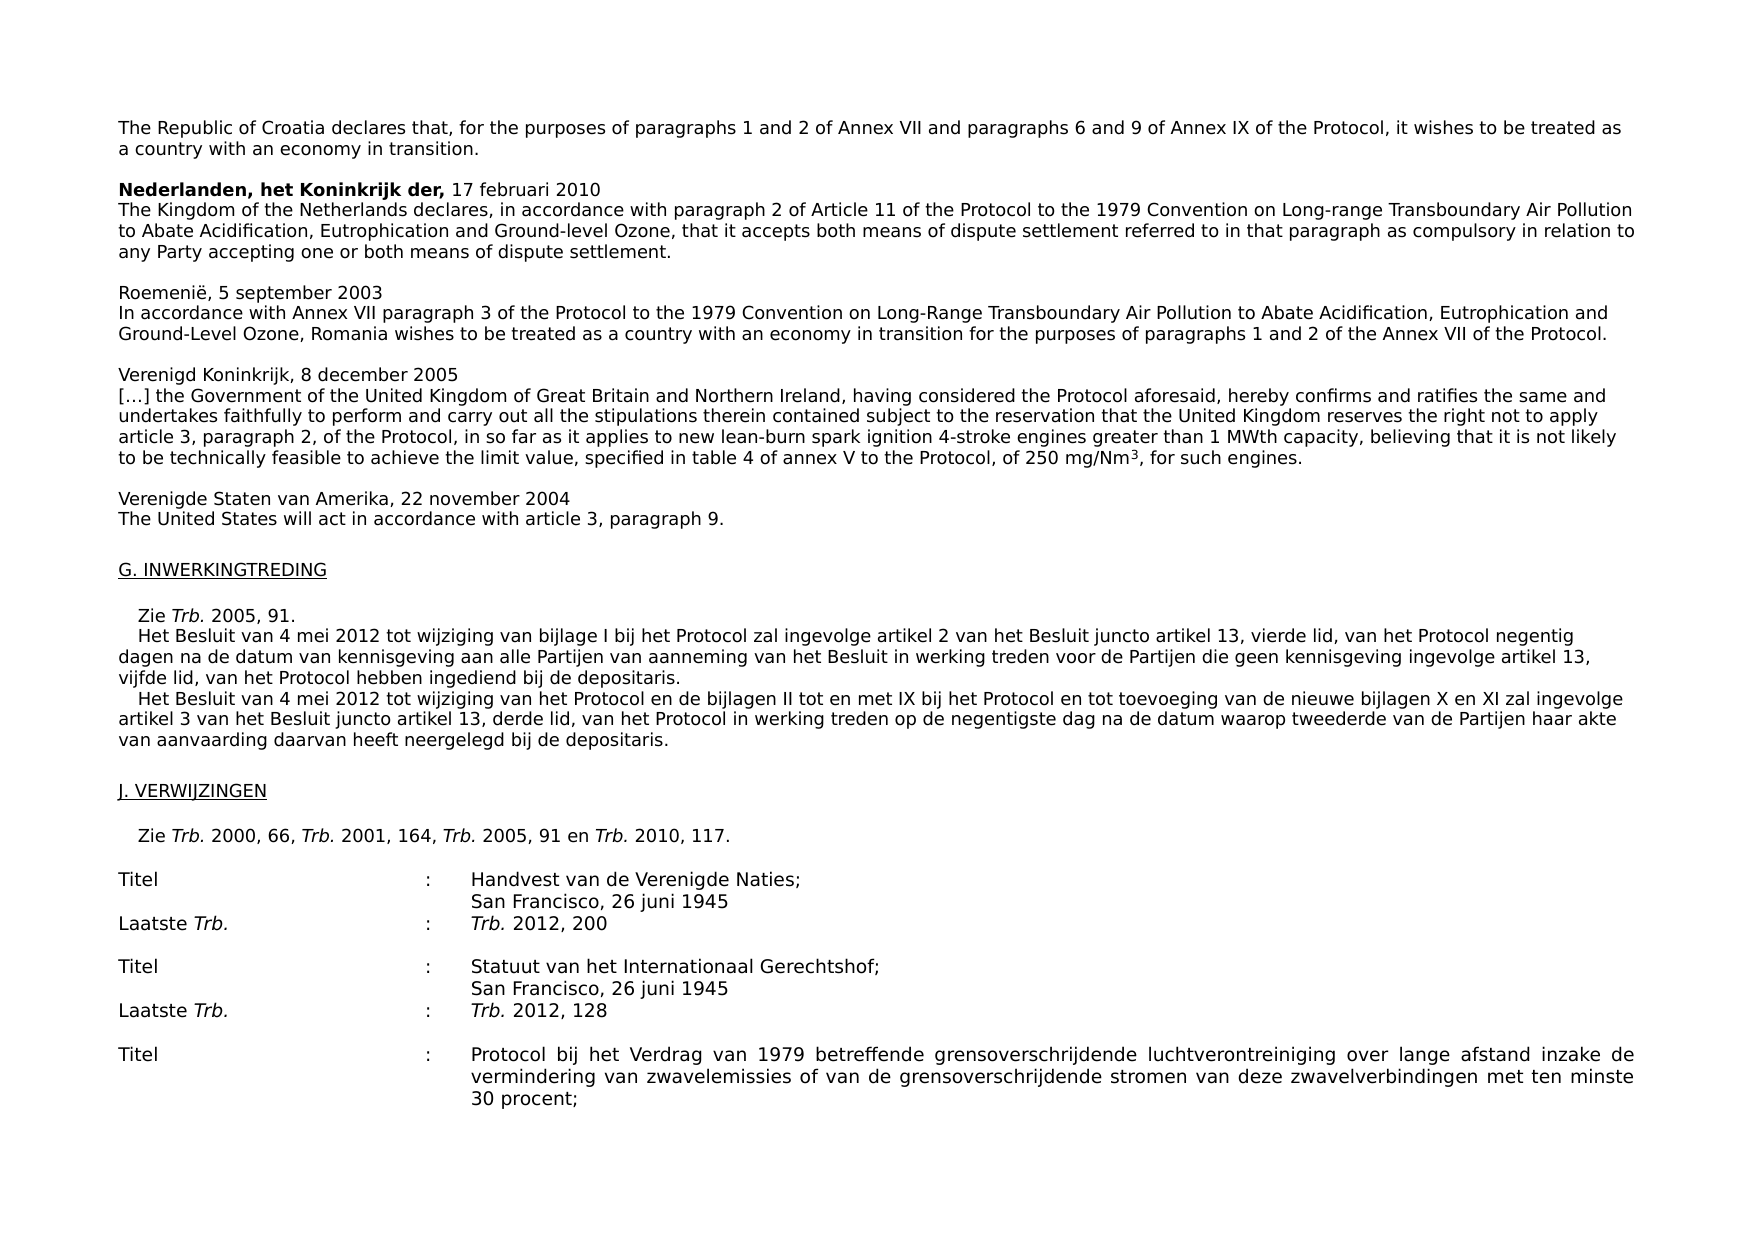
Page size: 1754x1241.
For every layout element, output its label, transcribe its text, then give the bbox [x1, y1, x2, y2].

text Het Besluit van 4 mei 2012 tot wijziging van het Protocol en de bijlagen II tot en met IX bij het Protocol en tot toevoeging van de nieuwe bijlagen X en XI zal ingevolge artikel 3 van het Besluit juncto artikel 13, derde lid, van het Protocol in werking treden op de negentigste dag na de datum waarop tweederde van de Partijen haar akte van aanvaarding daarvan heeft neergelegd bij de depositaris. [118, 688, 1636, 751]
table_cell [118, 935, 425, 956]
table_cell Trb. 2012, 128 [471, 1000, 1636, 1022]
table_cell Protocol bij het Verdrag van 1979 betreffende grensoverschrijdende luchtverontreiniging over lange afstand inzake de vermindering van zwavelemissies of van de grensoverschrijdende stromen van deze zwavelverbindingen met ten minste 30 procent; [471, 1044, 1636, 1109]
table_cell Titel [118, 1044, 425, 1109]
table_cell Laatste Trb. [118, 1000, 425, 1022]
table_cell Laatste Trb. [118, 913, 425, 934]
text The United States will act in accordance with article 3, paragraph 9. [118, 509, 1636, 530]
table_cell [425, 1022, 471, 1044]
text Zie Trb. 2000, 66, Trb. 2001, 164, Trb. 2005, 91 en Trb. 2010, 117. [118, 826, 1636, 847]
text Verenigde Staten van Amerika, 22 november 2004 [118, 488, 1636, 509]
table_header : [425, 869, 471, 913]
text The Republic of Croatia declares that, for the purposes of paragraphs 1 and 2 of Annex VII and paragraphs 6 and 9 of Annex IX of the Protocol, it wishes to be treated as a country with an economy in transition. [118, 118, 1636, 159]
table_cell [471, 1022, 1636, 1044]
text Verenigd Koninkrijk, 8 december 2005 [118, 365, 1636, 385]
table_cell Titel [118, 956, 425, 1000]
table_cell Statuut van het Internationaal Gerechtshof; San Francisco, 26 juni 1945 [471, 956, 1636, 1000]
table_cell [471, 935, 1636, 956]
table_cell : [425, 1044, 471, 1109]
subtitle G. INWERKINGTREDING [118, 560, 1636, 581]
table_cell Trb. 2012, 200 [471, 913, 1636, 934]
text Zie Trb. 2005, 91. [118, 606, 1636, 626]
table_cell : [425, 956, 471, 1000]
text Nederlanden, het Koninkrijk der, 17 februari 2010 [118, 179, 1636, 200]
table_header Handvest van de Verenigde Naties; San Francisco, 26 juni 1945 [471, 869, 1636, 913]
table_cell [118, 1022, 425, 1044]
table_cell [425, 935, 471, 956]
table_cell : [425, 1000, 471, 1022]
text The Kingdom of the Netherlands declares, in accordance with paragraph 2 of Article 11 of the Protocol to the 1979 Convention on Long-range Transboundary Air Pollution to Abate Acidification, Eutrophication and Ground-level Ozone, that it accepts both means of dispute settlement referred to in that paragraph as compulsory in relation to any Party accepting one or both means of dispute settlement. [118, 200, 1636, 262]
text […] the Government of the United Kingdom of Great Britain and Northern Ireland, having considered the Protocol aforesaid, hereby confirms and ratifies the same and undertakes faithfully to perform and carry out all the stipulations therein contained subject to the reservation that the United Kingdom reserves the right not to apply article 3, paragraph 2, of the Protocol, in so far as it applies to new lean-burn spark ignition 4-stroke engines greater than 1 MWth capacity, believing that it is not likely to be technically feasible to achieve the limit value, specified in table 4 of annex V to the Protocol, of 250 mg/Nm3, for such engines. [118, 385, 1636, 468]
text Roemenië, 5 september 2003 [118, 282, 1636, 303]
table_header Titel [118, 869, 425, 913]
text In accordance with Annex VII paragraph 3 of the Protocol to the 1979 Convention on Long-Range Transboundary Air Pollution to Abate Acidification, Eutrophication and Ground-Level Ozone, Romania wishes to be treated as a country with an economy in transition for the purposes of paragraphs 1 and 2 of the Annex VII of the Protocol. [118, 303, 1636, 345]
table_cell : [425, 913, 471, 934]
subtitle J. VERWIJZINGEN [118, 781, 1636, 801]
text Het Besluit van 4 mei 2012 tot wijziging van bijlage I bij het Protocol zal ingevolge artikel 2 van het Besluit juncto artikel 13, vierde lid, van het Protocol negentig dagen na de datum van kennisgeving aan alle Partijen van aanneming van het Besluit in werking treden voor de Partijen die geen kennisgeving ingevolge artikel 13, vijfde lid, van het Protocol hebben ingediend bij de depositaris. [118, 626, 1636, 688]
